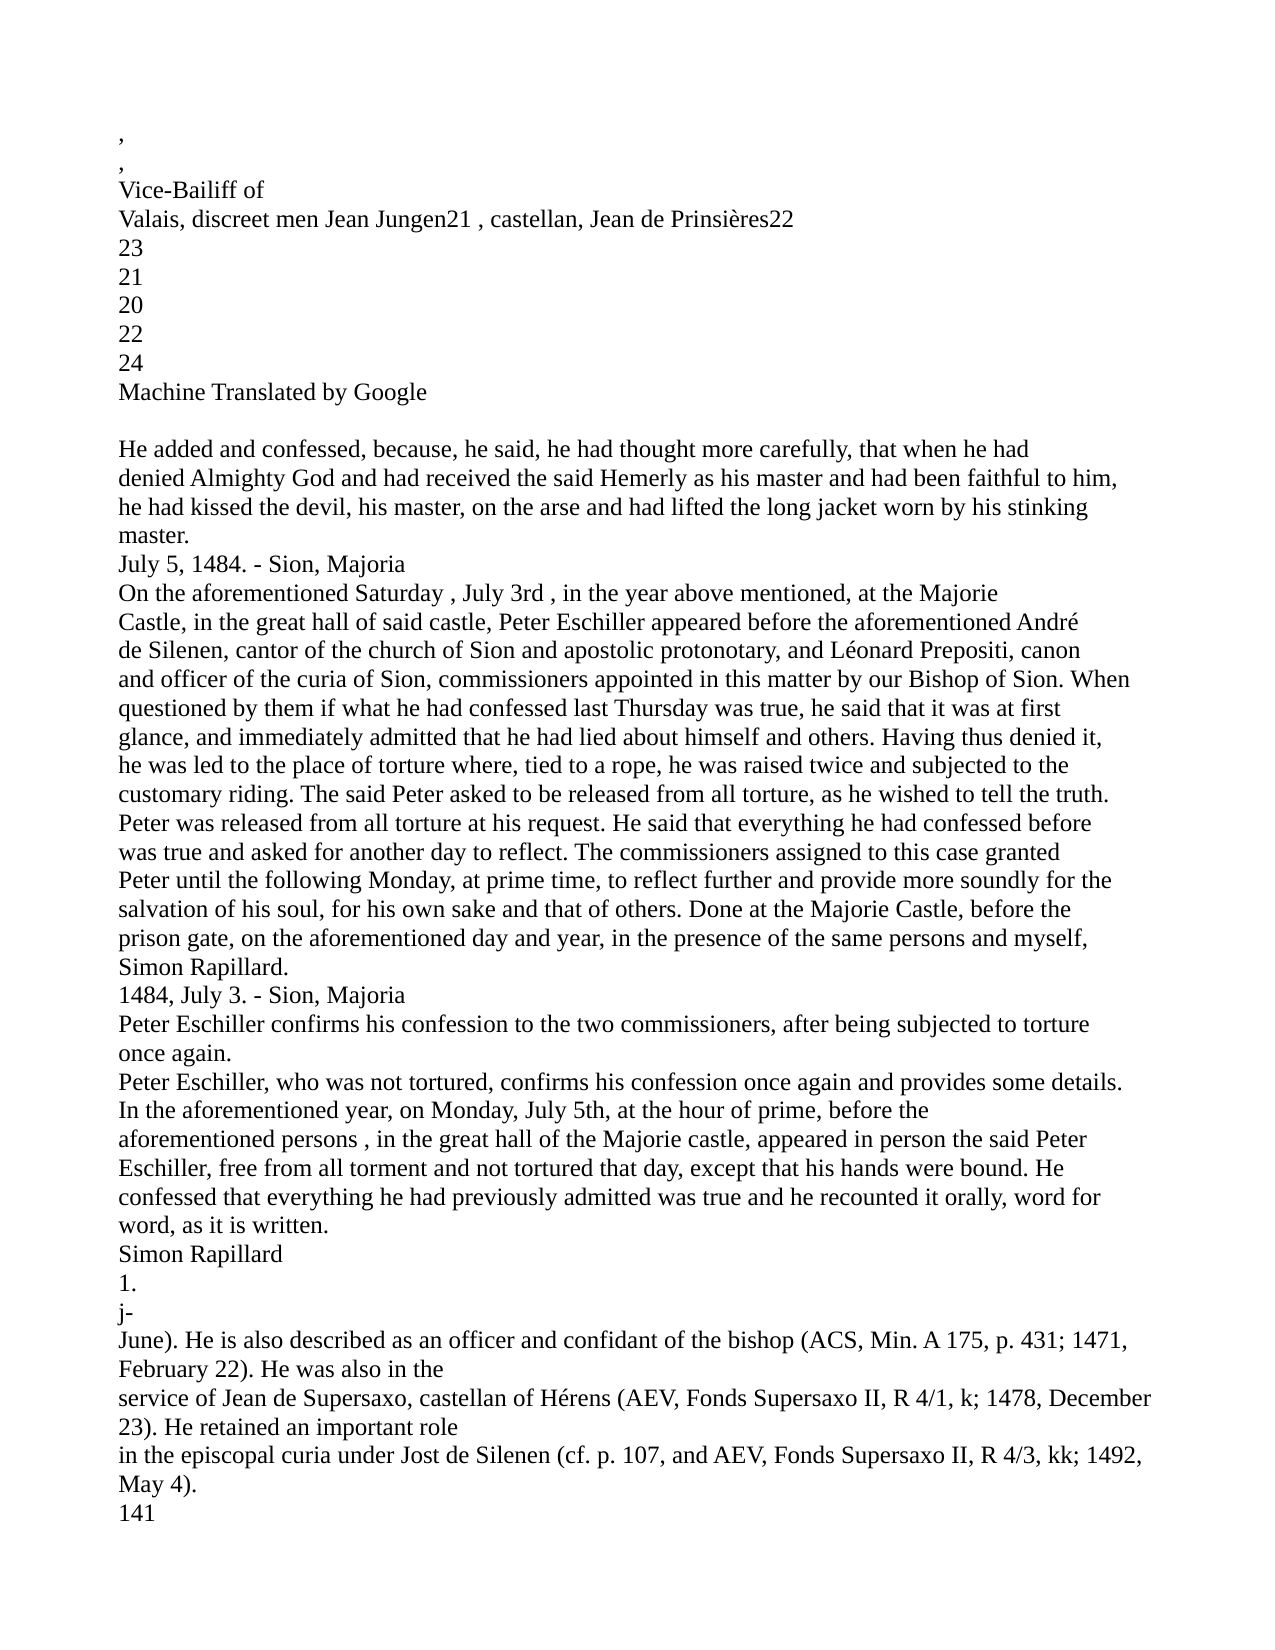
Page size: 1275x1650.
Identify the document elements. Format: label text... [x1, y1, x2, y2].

text prison gate, on the aforementioned day and year, in the presence of the same persons and myself, [118, 923, 1157, 952]
text 1. [118, 1268, 1157, 1297]
text was true and asked for another day to reflect. The commissioners assigned to this case granted [118, 837, 1157, 866]
text Valais, discreet men Jean Jungen21 , castellan, Jean de Prinsières22 [118, 204, 1157, 233]
text de Silenen, cantor of the church of Sion and apostolic protonotary, and Léonard Prepositi, canon [118, 636, 1157, 664]
text Eschiller, free from all torment and not tortured that day, except that his hands were bound. He [118, 1153, 1157, 1182]
text glance, and immediately admitted that he had lied about himself and others. Having thus denied it, [118, 722, 1157, 751]
text Castle, in the great hall of said castle, Peter Eschiller appeared before the aforementioned André [118, 607, 1157, 636]
text On the aforementioned Saturday , July 3rd , in the year above mentioned, at the Majorie [118, 578, 1157, 607]
text he had kissed the devil, his master, on the arse and had lifted the long jacket worn by his stinking [118, 492, 1157, 521]
text Machine Translated by Google [118, 377, 1157, 406]
text confessed that everything he had previously admitted was true and he recounted it orally, word for [118, 1182, 1157, 1211]
text Peter until the following Monday, at prime time, to reflect further and provide more soundly for the [118, 866, 1157, 894]
text Peter was released from all torture at his request. He said that everything he had confessed before [118, 808, 1157, 837]
text 21 [118, 262, 1157, 291]
text customary riding. The said Peter asked to be released from all torture, as he wished to tell the truth. [118, 779, 1157, 808]
text Simon Rapillard [118, 1239, 1157, 1268]
text Peter Eschiller, who was not tortured, confirms his confession once again and provides some details. [118, 1067, 1157, 1096]
text 23 [118, 233, 1157, 262]
text 1484, July 3. - Sion, Majoria [118, 981, 1157, 1009]
text word, as it is written. [118, 1211, 1157, 1239]
text in the episcopal curia under Jost de Silenen (cf. p. 107, and AEV, Fonds Supersaxo II, R 4/3, kk; 1492, May 4). [118, 1441, 1157, 1498]
text In the aforementioned year, on Monday, July 5th, at the hour of prime, before the [118, 1096, 1157, 1124]
text he was led to the place of torture where, tied to a rope, he was raised twice and subjected to the [118, 751, 1157, 779]
text 22 [118, 319, 1157, 348]
text 24 [118, 348, 1157, 377]
text Peter Eschiller confirms his confession to the two commissioners, after being subjected to torture [118, 1009, 1157, 1038]
text 141 [118, 1498, 1157, 1527]
text Vice-Bailiff of [118, 176, 1157, 204]
text salvation of his soul, for his own sake and that of others. Done at the Majorie Castle, before the [118, 894, 1157, 923]
text , [118, 147, 1157, 176]
text aforementioned persons , in the great hall of the Majorie castle, appeared in person the said Peter [118, 1124, 1157, 1153]
text denied Almighty God and had received the said Hemerly as his master and had been faithful to him, [118, 463, 1157, 492]
text service of Jean de Supersaxo, castellan of Hérens (AEV, Fonds Supersaxo II, R 4/1, k; 1478, December 23). He retained an important role [118, 1383, 1157, 1441]
text Simon Rapillard. [118, 952, 1157, 981]
text once again. [118, 1038, 1157, 1067]
text 20 [118, 291, 1157, 319]
text questioned by them if what he had confessed last Thursday was true, he said that it was at first [118, 693, 1157, 722]
text master. [118, 521, 1157, 549]
text June). He is also described as an officer and confidant of the bishop (ACS, Min. A 175, p. 431; 1471, February 22). He was also in the [118, 1326, 1157, 1383]
text , [118, 118, 1157, 147]
text j- [118, 1297, 1157, 1326]
text July 5, 1484. - Sion, Majoria [118, 549, 1157, 578]
text He added and confessed, because, he said, he had thought more carefully, that when he had [118, 434, 1157, 463]
text and officer of the curia of Sion, commissioners appointed in this matter by our Bishop of Sion. When [118, 664, 1157, 693]
